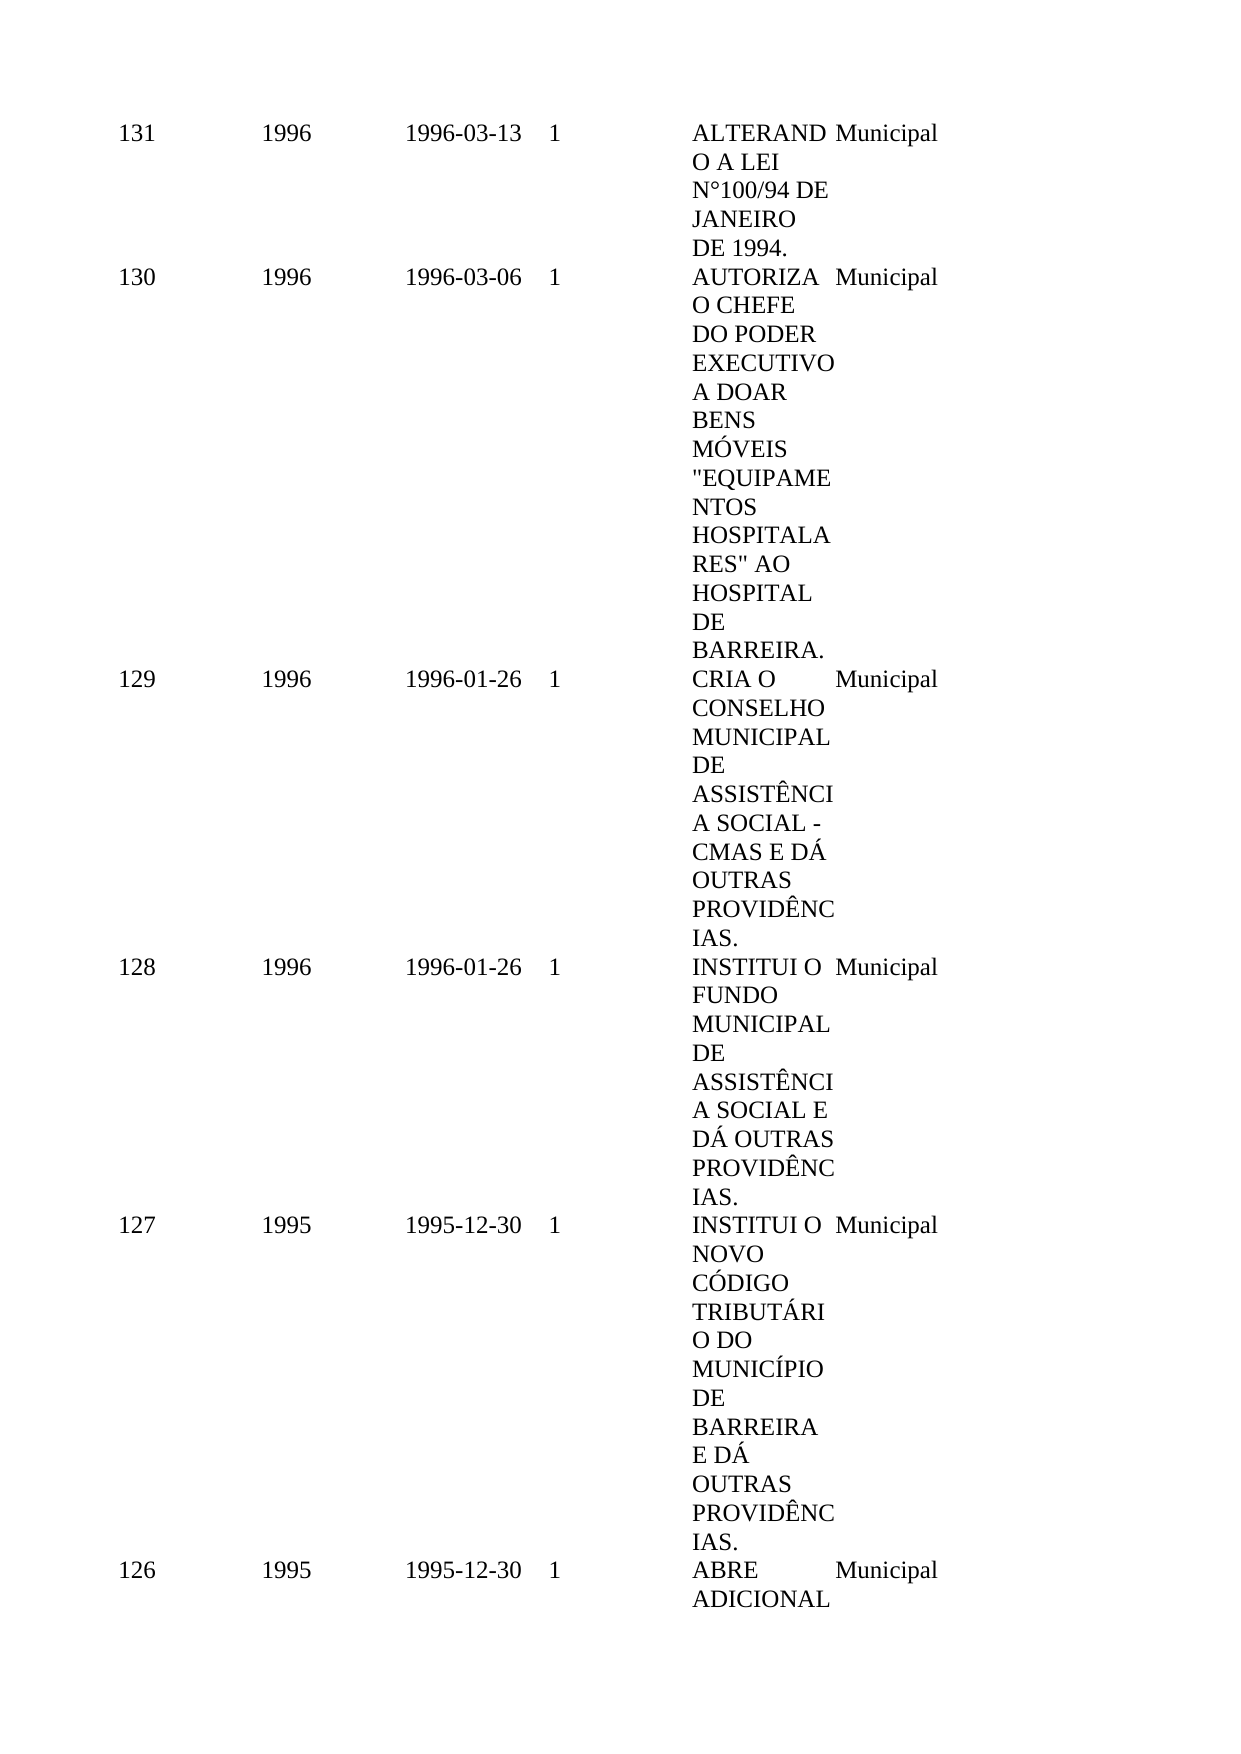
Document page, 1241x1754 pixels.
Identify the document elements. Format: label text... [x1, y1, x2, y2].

table_cell [979, 952, 1122, 1211]
table_cell ALTERANDO A LEI N°100/94 DE JANEIRO DE 1994. [692, 118, 835, 262]
table_cell 1996 [261, 262, 405, 664]
table_cell CRIA O CONSELHO MUNICIPAL DE ASSISTÊNCIA SOCIAL - CMAS E DÁ OUTRAS PROVIDÊNCIAS. [692, 664, 835, 952]
table_cell Municipal [835, 262, 979, 664]
table_cell 1996-01-26 [405, 952, 548, 1211]
table_cell 1995 [261, 1556, 405, 1613]
table_cell INSTITUI O NOVO CÓDIGO TRIBUTÁRIO DO MUNICÍPIO DE BARREIRA E DÁ OUTRAS PROVIDÊNCIAS. [692, 1211, 835, 1556]
table_cell 1996 [261, 664, 405, 952]
table_cell Municipal [835, 118, 979, 262]
table_cell ABRE ADICIONAL [692, 1556, 835, 1613]
table_cell Municipal [835, 1211, 979, 1556]
table_cell [979, 1211, 1122, 1556]
table_cell 1 [548, 1211, 692, 1556]
table_cell 127 [118, 1211, 261, 1556]
table_cell 1 [548, 1556, 692, 1613]
table_cell AUTORIZA O CHEFE DO PODER EXECUTIVO A DOAR BENS MÓVEIS "EQUIPAMENTOS HOSPITALARES" AO HOSPITAL DE BARREIRA. [692, 262, 835, 664]
table_cell 1 [548, 664, 692, 952]
table_cell 1995-12-30 [405, 1556, 548, 1613]
table_cell 1996-03-13 [405, 118, 548, 262]
table_cell 1996-03-06 [405, 262, 548, 664]
table_cell 126 [118, 1556, 261, 1613]
table_cell 1995 [261, 1211, 405, 1556]
table_cell 1996 [261, 118, 405, 262]
table_cell 131 [118, 118, 261, 262]
table_cell Municipal [835, 952, 979, 1211]
table_cell 1995-12-30 [405, 1211, 548, 1556]
table_cell [979, 262, 1122, 664]
table_cell Municipal [835, 664, 979, 952]
table_cell 129 [118, 664, 261, 952]
table_cell 1 [548, 118, 692, 262]
table_cell [979, 118, 1122, 262]
table_cell 1 [548, 262, 692, 664]
table_cell 1 [548, 952, 692, 1211]
table_cell Municipal [835, 1556, 979, 1613]
table_cell [979, 664, 1122, 952]
table_cell 130 [118, 262, 261, 664]
table_cell 1996 [261, 952, 405, 1211]
table_cell 1996-01-26 [405, 664, 548, 952]
table_cell INSTITUI O FUNDO MUNICIPAL DE ASSISTÊNCIA SOCIAL E DÁ OUTRAS PROVIDÊNCIAS. [692, 952, 835, 1211]
table_cell [979, 1556, 1122, 1613]
table_cell 128 [118, 952, 261, 1211]
